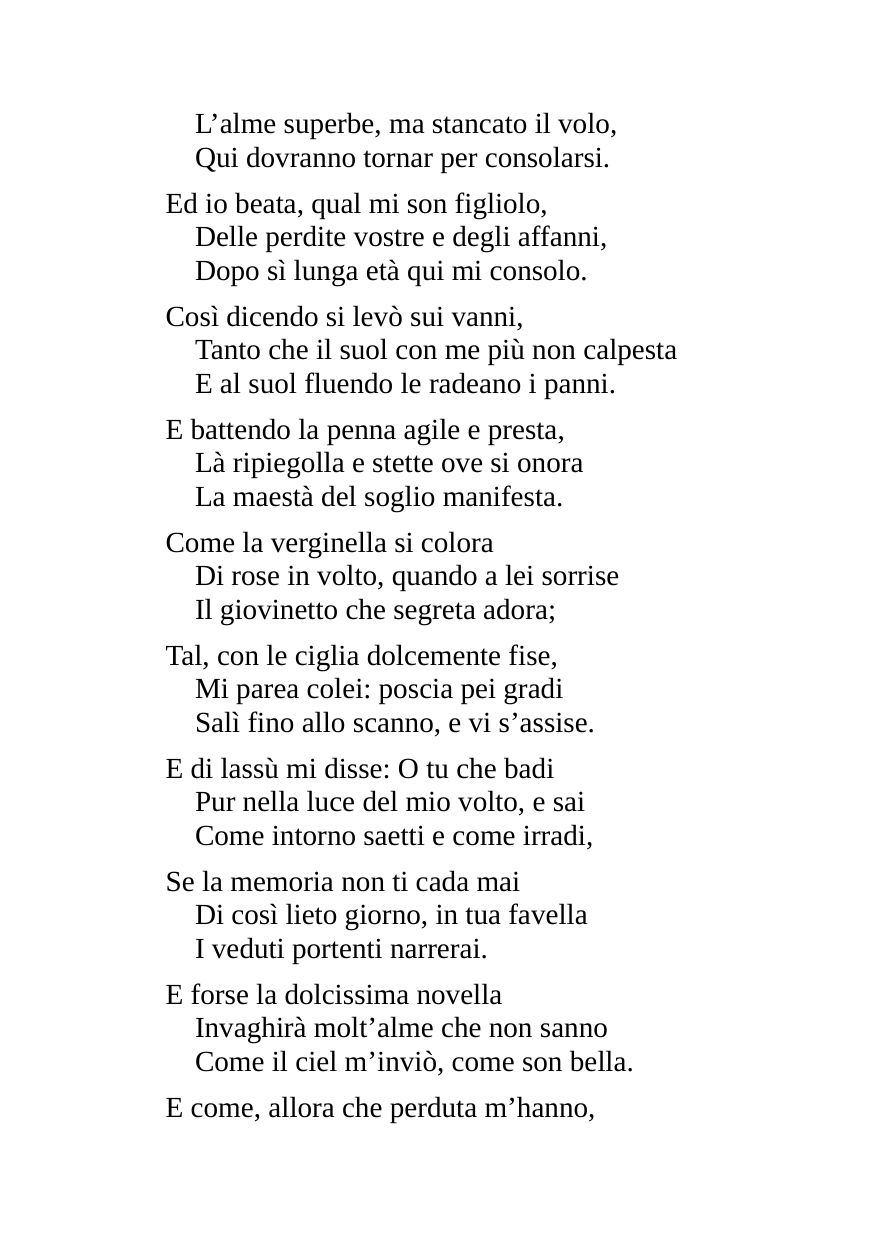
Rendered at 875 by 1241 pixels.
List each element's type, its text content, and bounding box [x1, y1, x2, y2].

text E forse la dolcissima novella Invaghirà molt’alme che non sanno Come il ciel m’inviò, come son bella. [165, 977, 768, 1077]
text Come la verginella si colora Di rose in volto, quando a lei sorrise Il giovinetto che segreta adora; [165, 525, 768, 625]
text E come, allora che perduta m’hanno, [165, 1090, 768, 1123]
text Ed io beata, qual mi son figliolo, Delle perdite vostre e degli affanni, Dopo sì lunga età qui mi consolo. [165, 186, 768, 286]
text Così dicendo si levò sui vanni, Tanto che il suol con me più non calpesta E al suol fluendo le radeano i panni. [165, 299, 768, 399]
text Tal, con le ciglia dolcemente fise, Mi parea colei: poscia pei gradi Salì fino allo scanno, e vi s’assise. [165, 638, 768, 738]
text L’alme superbe, ma stancato il volo, Qui dovranno tornar per consolarsi. [165, 106, 768, 173]
text E di lassù mi disse: O tu che badi Pur nella luce del mio volto, e sai Come intorno saetti e come irradi, [165, 751, 768, 851]
text E battendo la penna agile e presta, Là ripiegolla e stette ove si onora La maestà del soglio manifesta. [165, 412, 768, 512]
text Se la memoria non ti cada mai Di così lieto giorno, in tua favella I veduti portenti narrerai. [165, 864, 768, 964]
